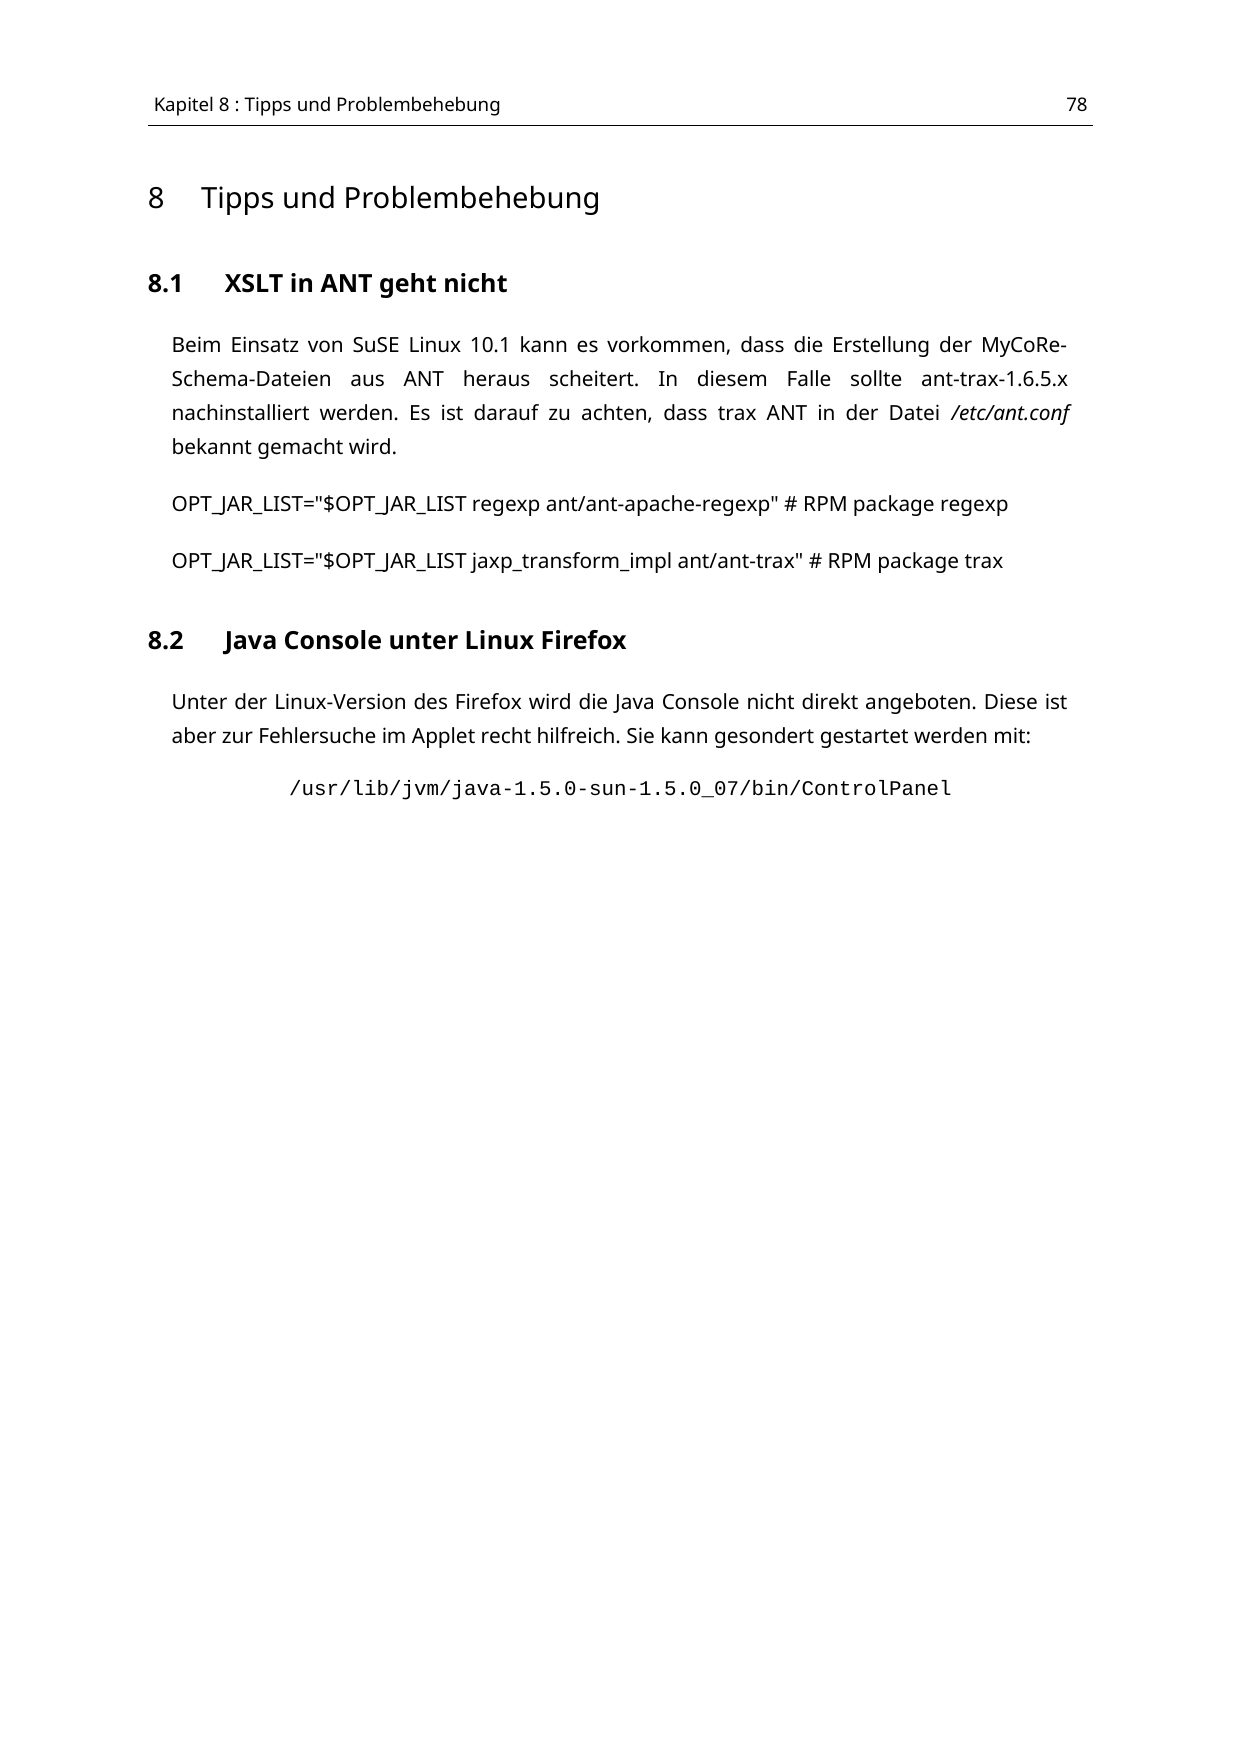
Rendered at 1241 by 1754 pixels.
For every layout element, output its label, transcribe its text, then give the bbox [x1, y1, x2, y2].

subtitle XSLT in ANT geht nicht [148, 266, 1092, 300]
text OPT_JAR_LIST="$OPT_JAR_LIST jaxp_transform_impl ant/ant-trax" # RPM package trax [171, 547, 1069, 575]
text Beim Einsatz von SuSE Linux 10.1 kann es vorkommen, dass die Erstellung der MyCoRe-Schema-Dateien aus ANT heraus scheitert. In diesem Falle sollte ant-trax-1.6.5.x nachinstalliert werden. Es ist darauf zu achten, dass trax ANT in der Datei /etc/ant.conf bekannt gemacht wird. [171, 330, 1069, 460]
text OPT_JAR_LIST="$OPT_JAR_LIST regexp ant/ant-apache-regexp" # RPM package regexp [171, 489, 1069, 517]
text Unter der Linux-Version des Firefox wird die Java Console nicht direkt angeboten. Diese ist aber zur Fehlersuche im Applet recht hilfreich. Sie kann gesondert gestartet werden mit: [171, 687, 1069, 749]
text /usr/lib/jvm/java-1.5.0-sun-1.5.0_07/bin/ControlPanel [171, 778, 1069, 802]
subtitle Tipps und Problembehebung [148, 177, 1092, 217]
subtitle Java Console unter Linux Firefox [148, 623, 1092, 657]
